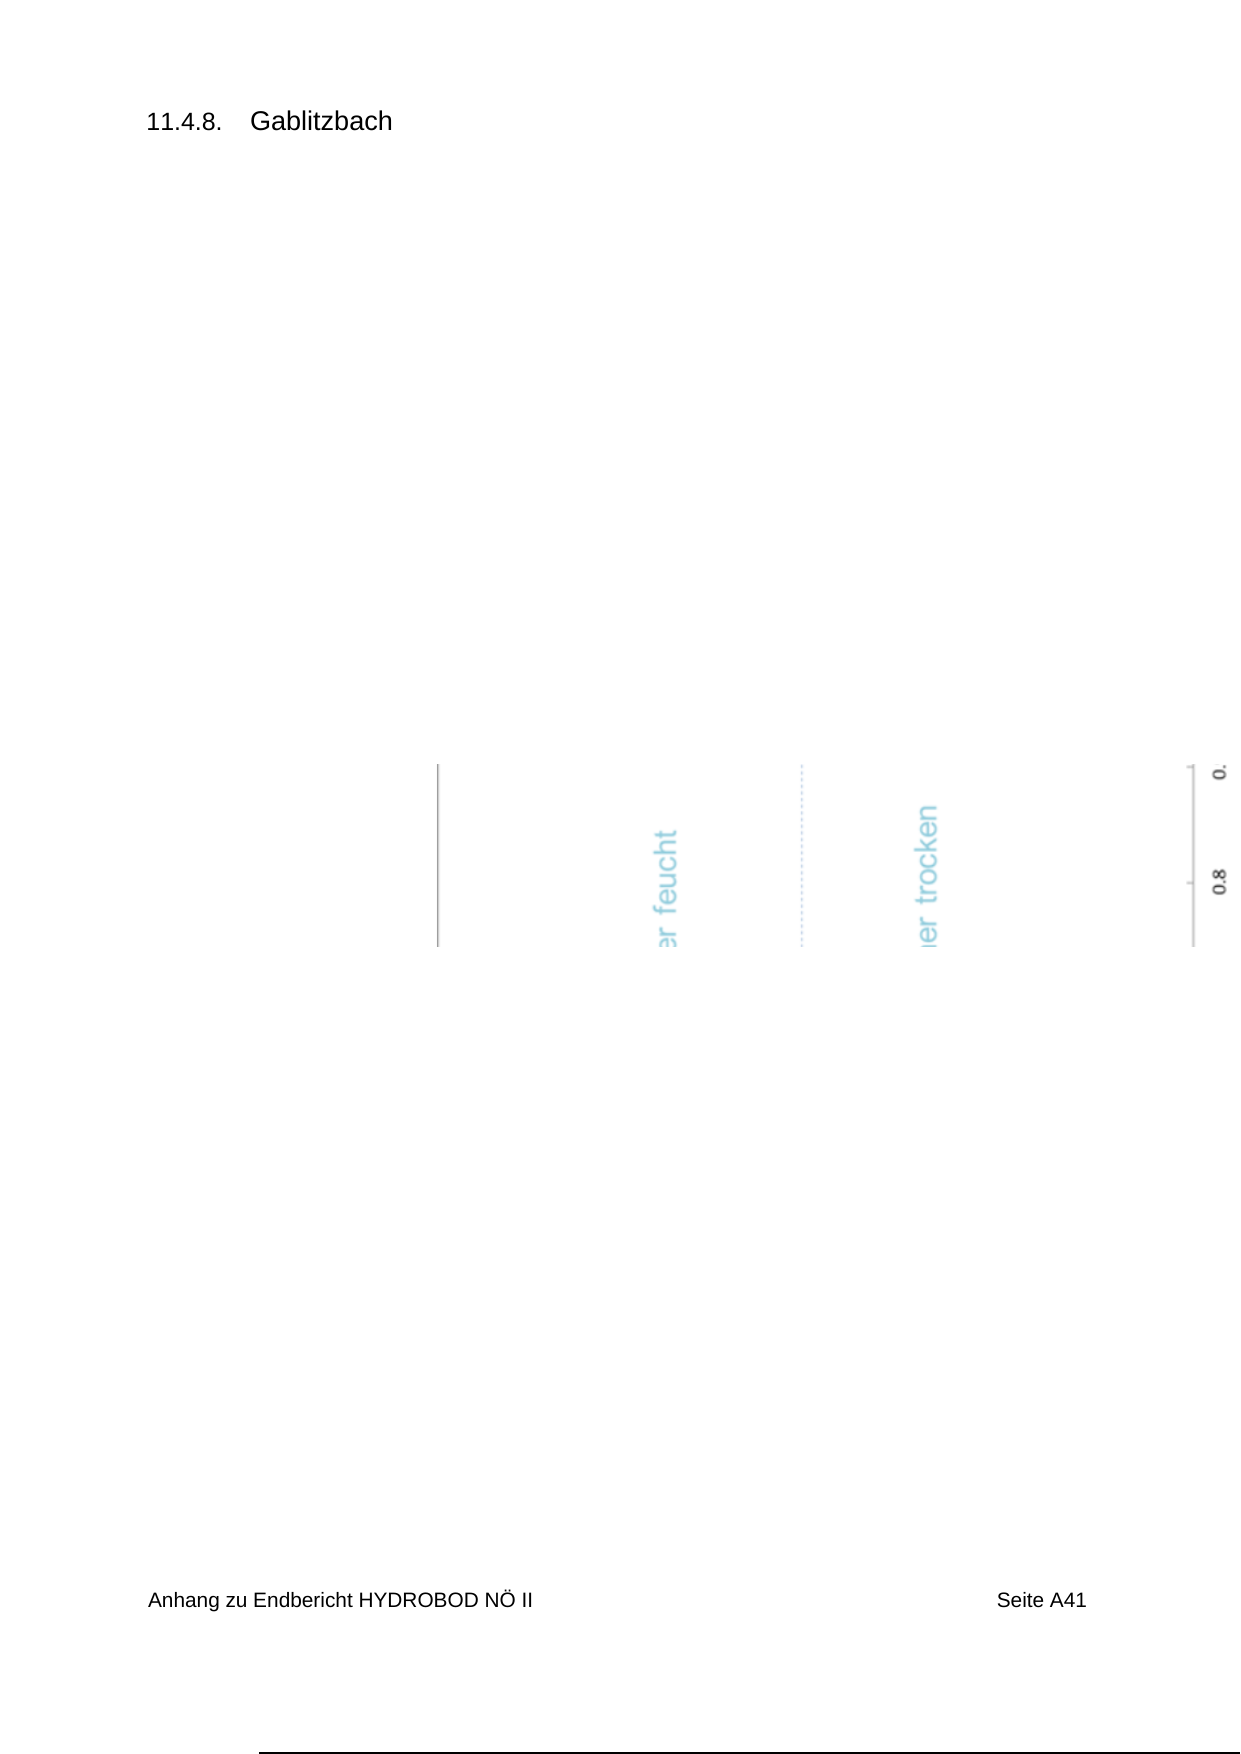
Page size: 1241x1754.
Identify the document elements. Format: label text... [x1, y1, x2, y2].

subtitle Gablitzbach [146, 104, 1053, 136]
